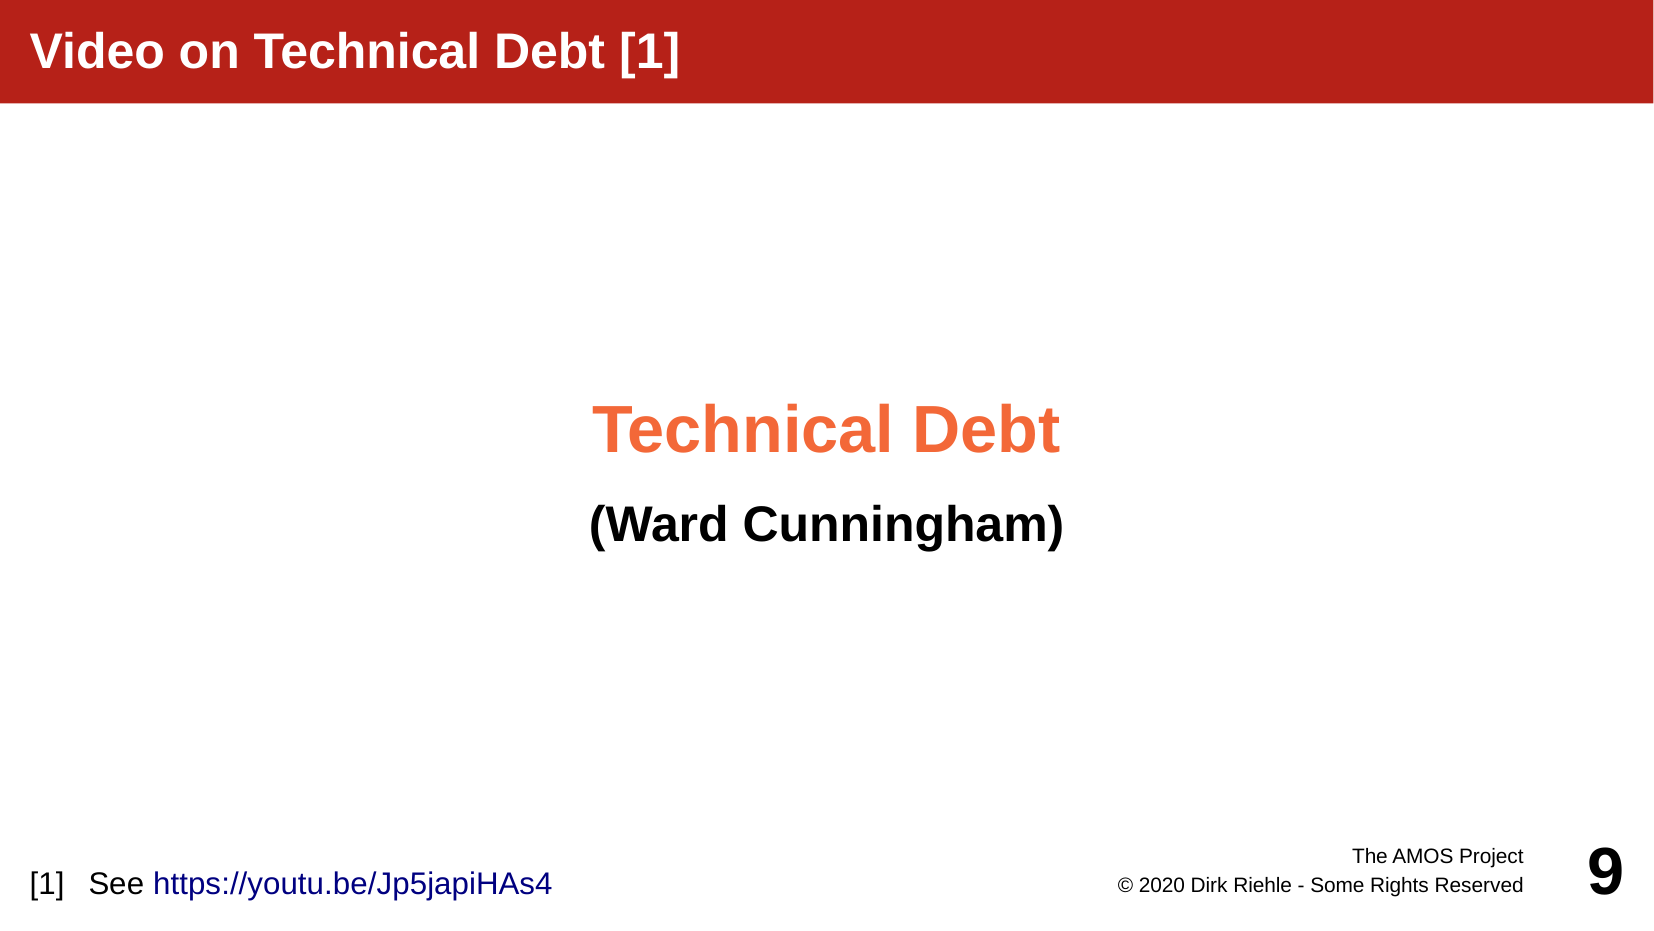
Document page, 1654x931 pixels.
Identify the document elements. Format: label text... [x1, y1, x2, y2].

title Video on Technical Debt [1] [0, 0, 1654, 104]
text_box [1] See https://youtu.be/Jp5japiHAs4 [0, 693, 1182, 931]
subtitle Technical Debt (Ward Cunningham) [29, 132, 1625, 813]
